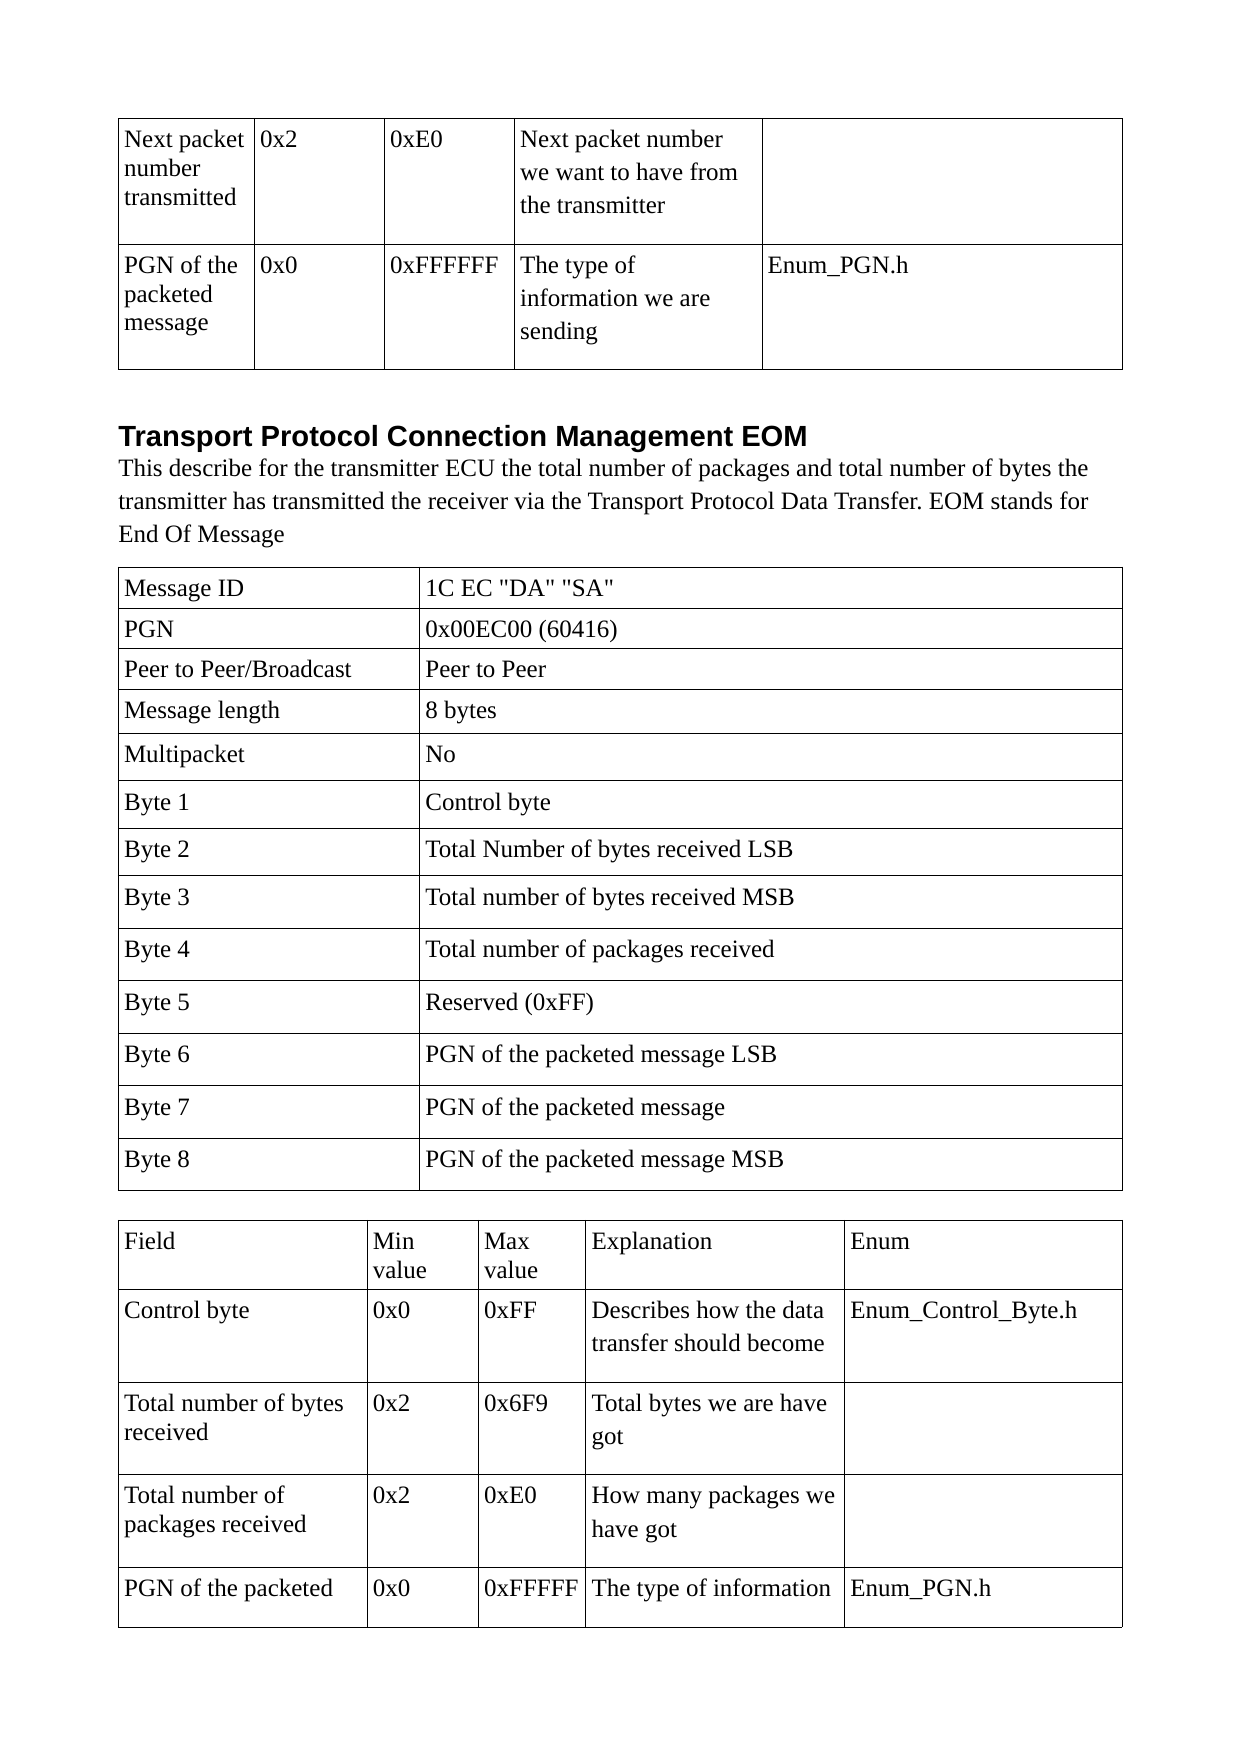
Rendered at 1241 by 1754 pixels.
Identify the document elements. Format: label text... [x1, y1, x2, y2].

table_cell 8 bytes [420, 690, 1122, 733]
table_cell PGN [119, 609, 419, 648]
table_cell PGN of the packeted message [420, 1086, 1122, 1138]
subtitle Transport Protocol Connection Management EOM [118, 419, 1122, 453]
table_cell Byte 5 [119, 981, 419, 1033]
table_cell Byte 1 [119, 781, 419, 828]
table_cell Control byte [119, 1290, 367, 1382]
table_cell Total number of bytes received [119, 1383, 367, 1474]
table_cell Byte 8 [119, 1139, 419, 1190]
table_cell 0xFF [479, 1290, 585, 1382]
table_cell Enum_PGN.h [845, 1568, 1122, 1627]
table_cell Message length [119, 690, 419, 733]
table_cell [763, 119, 1122, 244]
table_cell How many packages we have got [586, 1475, 844, 1567]
table_cell PGN of the packeted message LSB [420, 1034, 1122, 1085]
table_cell Multipacket [119, 734, 419, 780]
table_cell 0x0 [368, 1568, 478, 1627]
table_cell Next packet number transmitted [119, 119, 254, 244]
table_cell 0xFFFFF [479, 1568, 585, 1627]
table_header Min value [368, 1221, 478, 1289]
table_cell Total number of packages received [119, 1475, 367, 1567]
table_header Max value [479, 1221, 585, 1289]
table_cell Byte 2 [119, 829, 419, 875]
table_cell 0xE0 [479, 1475, 585, 1567]
table_cell Byte 4 [119, 929, 419, 980]
table_cell 0x2 [255, 119, 384, 244]
table_cell [845, 1383, 1122, 1474]
table_cell Describes how the data transfer should become [586, 1290, 844, 1382]
table_header 1C EC "DA" "SA" [420, 568, 1122, 607]
table_header Explanation [586, 1221, 844, 1289]
table_header Field [119, 1221, 367, 1289]
table_cell 0xFFFFFF [385, 245, 514, 369]
table_cell 0x00EC00 (60416) [420, 609, 1122, 648]
table_cell 0x6F9 [479, 1383, 585, 1474]
table_cell Total number of bytes received MSB [420, 876, 1122, 928]
table_cell No [420, 734, 1122, 780]
table_cell PGN of the packeted [119, 1568, 367, 1627]
table_cell 0x2 [368, 1475, 478, 1567]
table_cell Next packet number we want to have from the transmitter [515, 119, 762, 244]
table_cell Total number of packages received [420, 929, 1122, 980]
table_cell 0x2 [368, 1383, 478, 1474]
table_cell Peer to Peer [420, 649, 1122, 689]
table_cell 0x0 [255, 245, 384, 369]
table_cell Byte 6 [119, 1034, 419, 1085]
table_cell 0xE0 [385, 119, 514, 244]
table_header Message ID [119, 568, 419, 607]
table_cell Enum_Control_Byte.h [845, 1290, 1122, 1382]
table_cell The type of information [586, 1568, 844, 1627]
table_cell Peer to Peer/Broadcast [119, 649, 419, 689]
table_cell PGN of the packeted message [119, 245, 254, 369]
table_cell Enum_PGN.h [763, 245, 1122, 369]
table_cell 0x0 [368, 1290, 478, 1382]
table_cell The type of information we are sending [515, 245, 762, 369]
table_cell Byte 3 [119, 876, 419, 928]
table_cell Reserved (0xFF) [420, 981, 1122, 1033]
table_cell [845, 1475, 1122, 1567]
table_cell Total Number of bytes received LSB [420, 829, 1122, 875]
table_cell Total bytes we are have got [586, 1383, 844, 1474]
table_header Enum [845, 1221, 1122, 1289]
table_cell Byte 7 [119, 1086, 419, 1138]
table_cell PGN of the packeted message MSB [420, 1139, 1122, 1190]
table_cell Control byte [420, 781, 1122, 828]
text This describe for the transmitter ECU the total number of packages and total number of bytes the transmitter has transmitted the receiver via the Transport Protocol Data Transfer. EOM stands for End Of Message [118, 453, 1122, 548]
